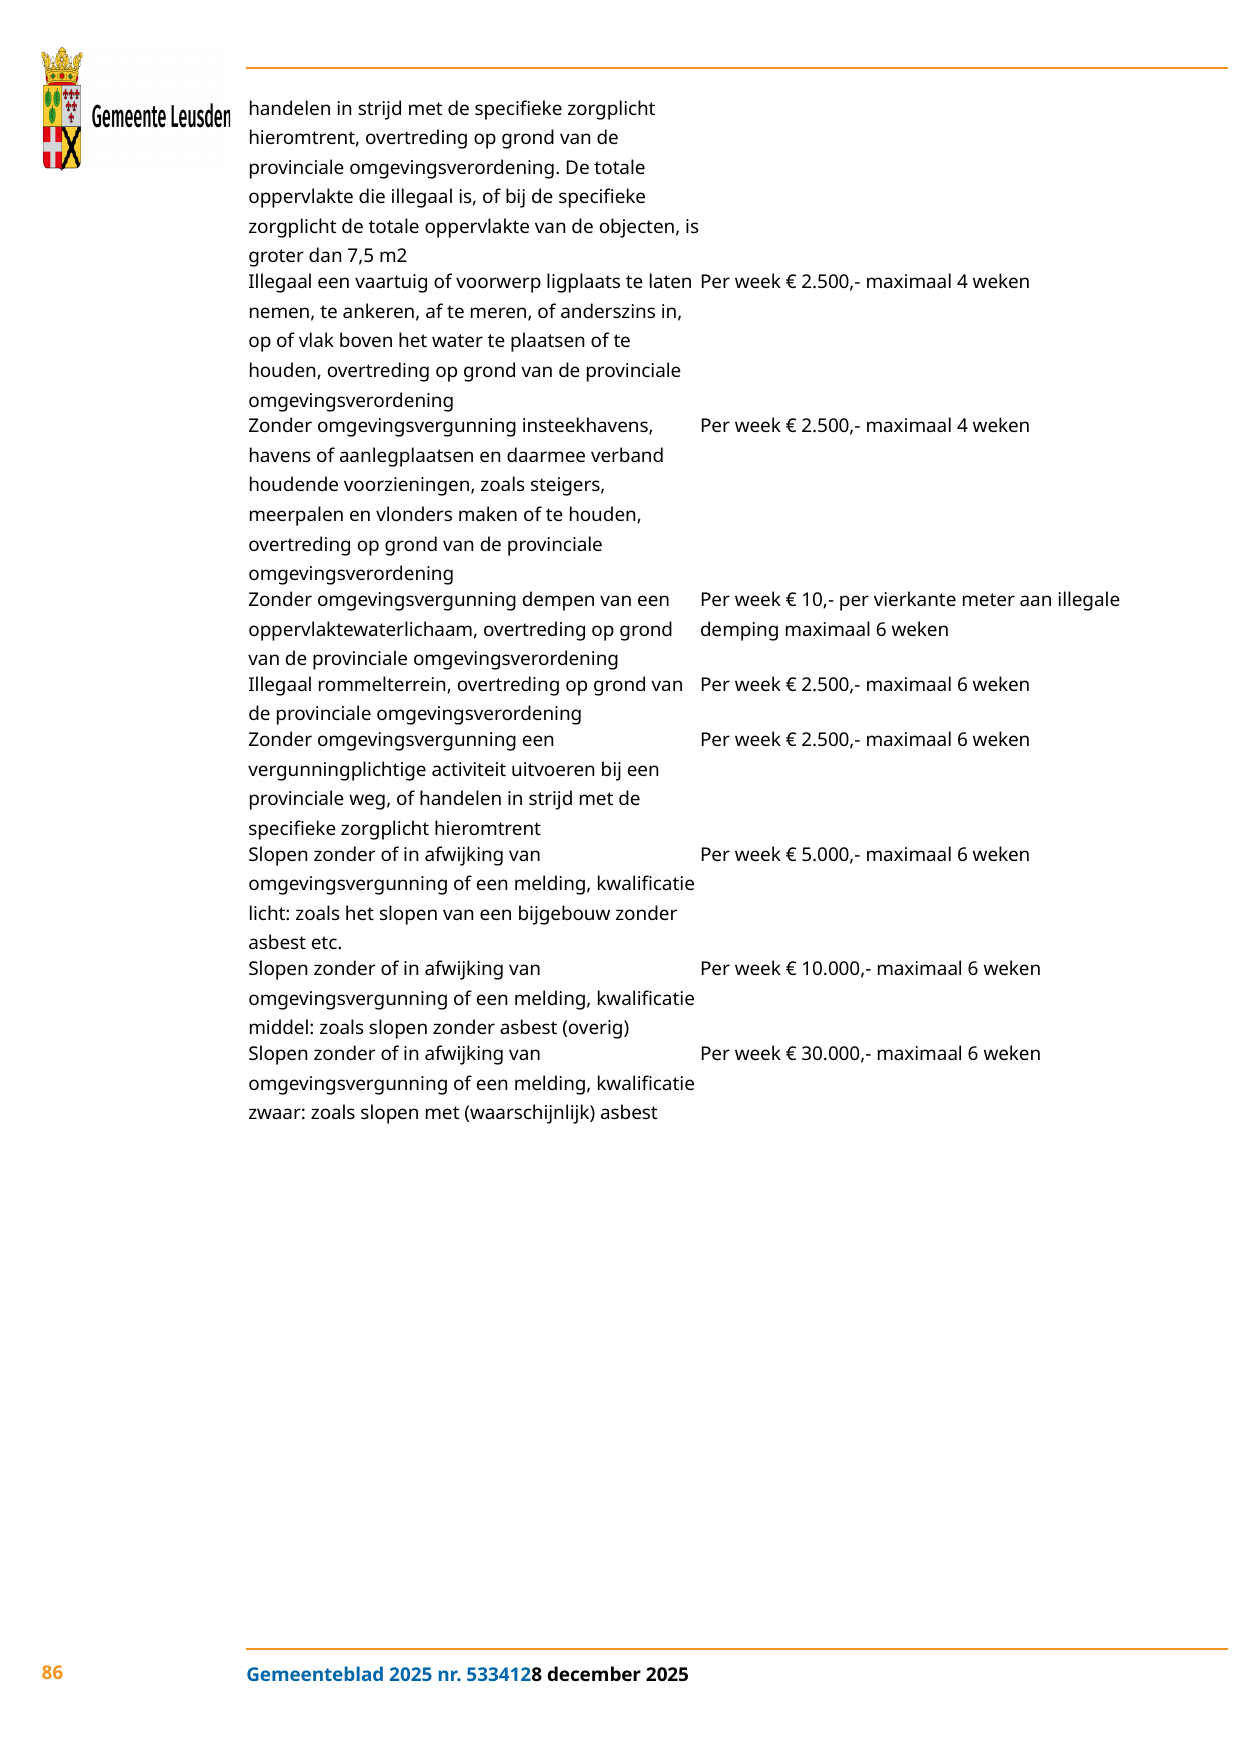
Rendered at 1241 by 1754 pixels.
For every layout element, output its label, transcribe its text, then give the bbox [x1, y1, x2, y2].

table_cell Per week € 2.500,- maximaal 4 weken [700, 413, 1152, 586]
table_cell Zonder omgevingsvergunning insteekhavens, havens of aanlegplaatsen en daarmee verband houdende voorzieningen, zoals steigers, meerpalen en vlonders maken of te houden, overtreding op grond van de provinciale omgevingsverordening [248, 413, 700, 586]
table_cell Illegaal een vaartuig of voorwerp ligplaats te laten nemen, te ankeren, af te meren, of anderszins in, op of vlak boven het water te plaatsen of te houden, overtreding op grond van de provinciale omgevingsverordening [248, 269, 700, 412]
table_cell Per week € 10.000,- maximaal 6 weken [700, 955, 1152, 1040]
table_cell Per week € 30.000,- maximaal 6 weken [700, 1040, 1152, 1125]
table_cell Slopen zonder of in afwijking van omgevingsvergunning of een melding, kwalificatie middel: zoals slopen zonder asbest (overig) [248, 955, 700, 1040]
table_cell Slopen zonder of in afwijking van omgevingsvergunning of een melding, kwalificatie zwaar: zoals slopen met (waarschijnlijk) asbest [248, 1040, 700, 1125]
table_cell Zonder omgevingsvergunning een vergunningplichtige activiteit uitvoeren bij een provinciale weg, of handelen in strijd met de specifieke zorgplicht hieromtrent [248, 726, 700, 841]
table_cell Zonder omgevingsvergunning dempen van een oppervlaktewaterlichaam, overtreding op grond van de provinciale omgevingsverordening [248, 586, 700, 671]
table_cell Per week € 2.500,- maximaal 6 weken [700, 671, 1152, 726]
table_cell Per week € 2.500,- maximaal 4 weken [700, 269, 1152, 412]
table_cell Per week € 5.000,- maximaal 6 weken [700, 841, 1152, 955]
table_cell [700, 95, 1152, 268]
table_cell Per week € 10,- per vierkante meter aan illegale demping maximaal 6 weken [700, 586, 1152, 671]
table_cell Illegaal rommelterrein, overtreding op grond van de provinciale omgevingsverordening [248, 671, 700, 726]
table_cell Slopen zonder of in afwijking van omgevingsvergunning of een melding, kwalificatie licht: zoals het slopen van een bijgebouw zonder asbest etc. [248, 841, 700, 955]
picture [41, 47, 231, 172]
table_cell handelen in strijd met de specifieke zorgplicht hieromtrent, overtreding op grond van de provinciale omgevingsverordening. De totale oppervlakte die illegaal is, of bij de specifieke zorgplicht de totale oppervlakte van de objecten, is groter dan 7,5 m2 [248, 95, 700, 268]
table_cell Per week € 2.500,- maximaal 6 weken [700, 726, 1152, 841]
